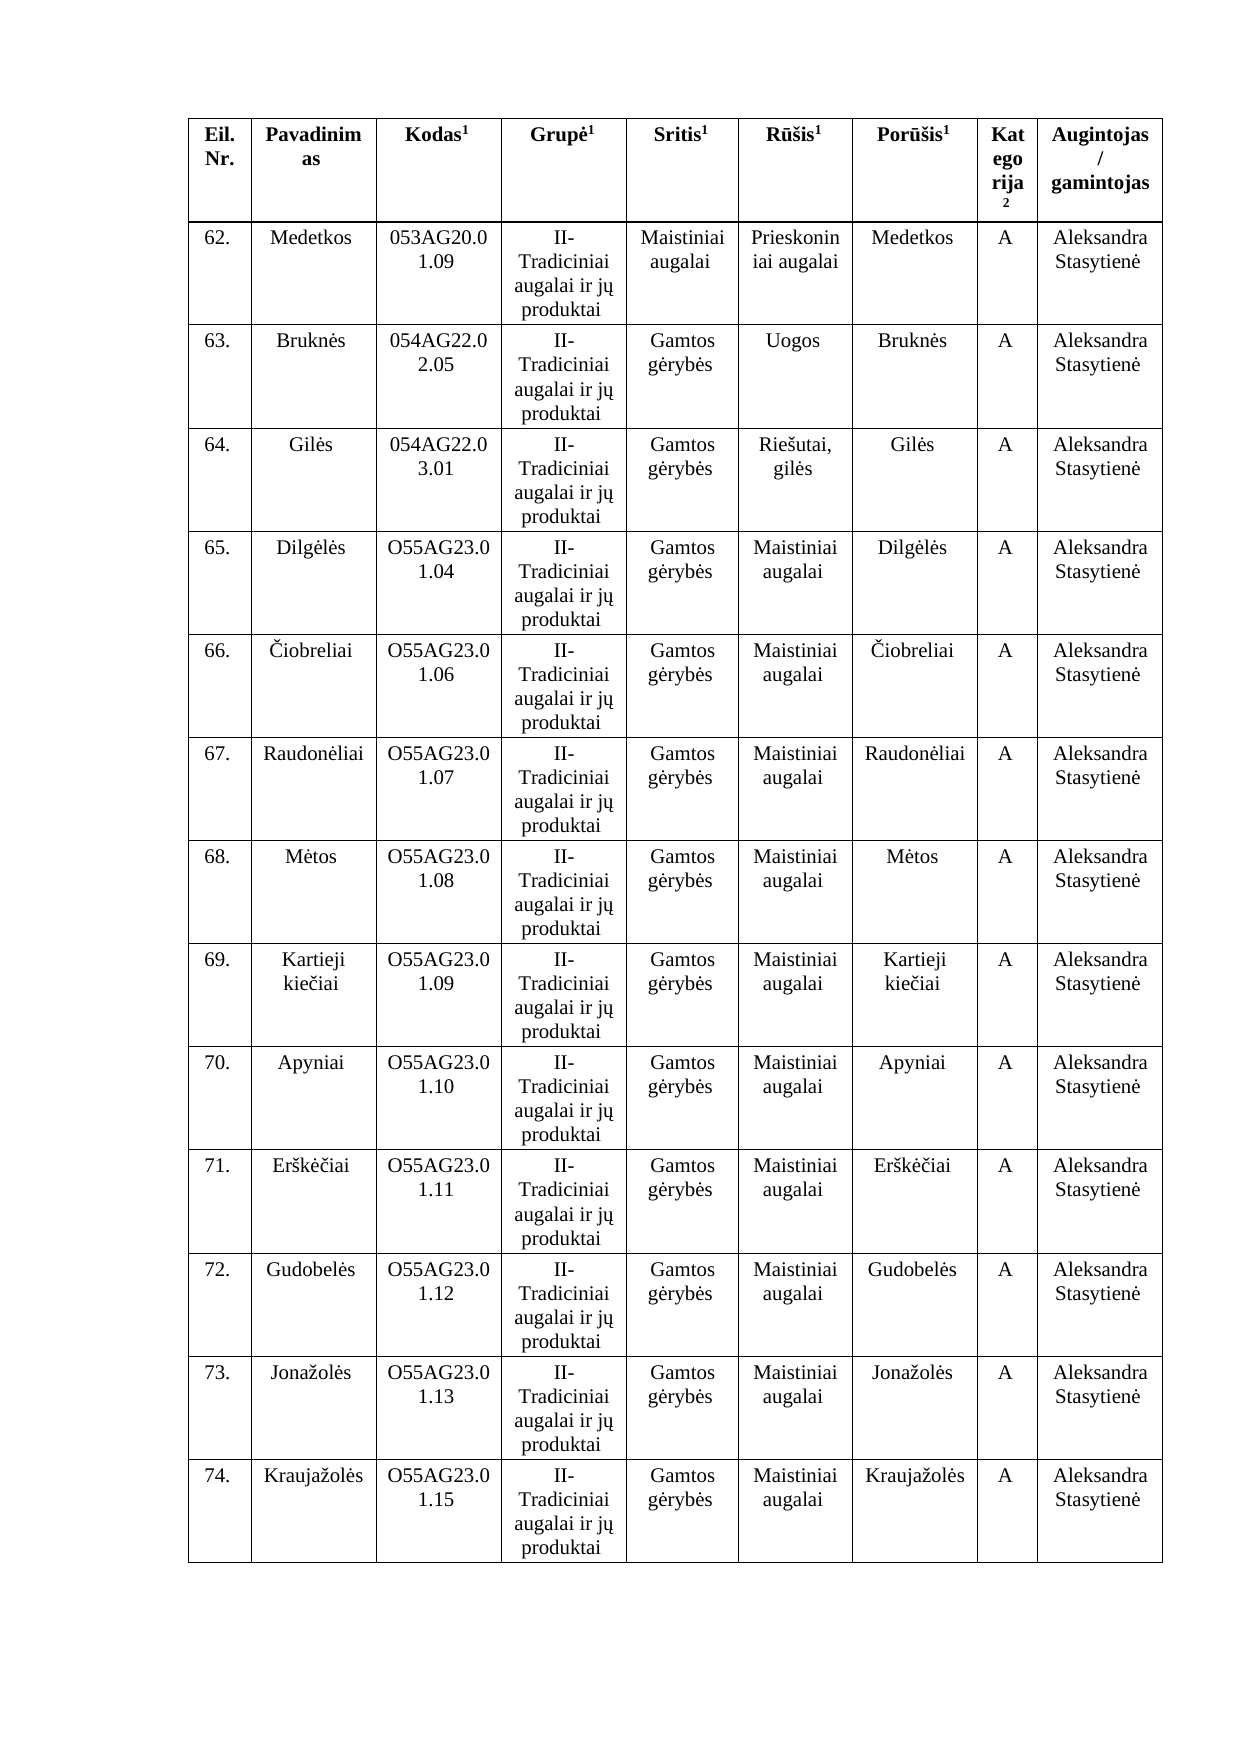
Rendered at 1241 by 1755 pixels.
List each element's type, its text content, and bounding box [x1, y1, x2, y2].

table_cell Gamtos gėrybės [627, 1150, 738, 1252]
table_cell II-Tradiciniai augalai ir jų produktai [502, 223, 626, 324]
table_cell Čiobreliai [252, 635, 376, 737]
table_cell Aleksandra Stasytienė [1038, 429, 1162, 531]
table_cell Medetkos [853, 223, 977, 324]
table_cell II-Tradiciniai augalai ir jų produktai [502, 841, 626, 943]
table_cell A [978, 223, 1037, 324]
table_cell Gamtos gėrybės [627, 429, 738, 531]
table_cell O55AG23.01.15 [377, 1460, 501, 1562]
table_cell II-Tradiciniai augalai ir jų produktai [502, 325, 626, 427]
table_header Porūšis1 [853, 119, 977, 221]
table_cell O55AG23.01.13 [377, 1357, 501, 1459]
table_cell 054AG22.02.05 [377, 325, 501, 427]
table_cell Riešutai, gilės [739, 429, 852, 531]
table_header Rūšis1 [739, 119, 852, 221]
table_cell Aleksandra Stasytienė [1038, 223, 1162, 324]
table_cell Dilgėlės [252, 532, 376, 634]
table_cell A [978, 325, 1037, 427]
table_cell Aleksandra Stasytienė [1038, 1047, 1162, 1149]
table_cell Maistiniai augalai [739, 1254, 852, 1356]
table_cell 054AG22.03.01 [377, 429, 501, 531]
table_cell II-Tradiciniai augalai ir jų produktai [502, 635, 626, 737]
table_cell Gamtos gėrybės [627, 1357, 738, 1459]
table_cell Maistiniai augalai [627, 223, 738, 324]
table_cell Kartieji kiečiai [252, 944, 376, 1046]
table_cell Gudobelės [853, 1254, 977, 1356]
table_cell A [978, 532, 1037, 634]
table_cell Maistiniai augalai [739, 532, 852, 634]
table_header Grupė1 [502, 119, 626, 221]
table_cell O55AG23.01.09 [377, 944, 501, 1046]
table_cell Uogos [739, 325, 852, 427]
table_cell 053AG20.01.09 [377, 223, 501, 324]
table_cell Aleksandra Stasytienė [1038, 841, 1162, 943]
table_header Kategorija2 [978, 119, 1037, 221]
table_cell Raudonėliai [252, 738, 376, 840]
table_cell Erškėčiai [853, 1150, 977, 1252]
table_header Eil. Nr. [189, 119, 251, 221]
table_cell Dilgėlės [853, 532, 977, 634]
table_cell 70. [189, 1047, 251, 1149]
table_header Sritis1 [627, 119, 738, 221]
table_cell II-Tradiciniai augalai ir jų produktai [502, 944, 626, 1046]
table_cell Maistiniai augalai [739, 1150, 852, 1252]
table_cell Bruknės [252, 325, 376, 427]
table_cell Gilės [252, 429, 376, 531]
table_cell O55AG23.01.12 [377, 1254, 501, 1356]
table_cell II-Tradiciniai augalai ir jų produktai [502, 532, 626, 634]
table_cell 65. [189, 532, 251, 634]
table_cell Jonažolės [252, 1357, 376, 1459]
table_cell A [978, 944, 1037, 1046]
table_header Kodas1 [377, 119, 501, 221]
table_cell 63. [189, 325, 251, 427]
table_cell 71. [189, 1150, 251, 1252]
table_cell Aleksandra Stasytienė [1038, 635, 1162, 737]
table_cell Gamtos gėrybės [627, 532, 738, 634]
table_cell 69. [189, 944, 251, 1046]
table_cell 66. [189, 635, 251, 737]
table_cell Prieskoniniai augalai [739, 223, 852, 324]
table_cell Maistiniai augalai [739, 841, 852, 943]
table_cell II-Tradiciniai augalai ir jų produktai [502, 738, 626, 840]
table_cell A [978, 1047, 1037, 1149]
table_cell 73. [189, 1357, 251, 1459]
table_cell Gamtos gėrybės [627, 944, 738, 1046]
table_cell Gamtos gėrybės [627, 1254, 738, 1356]
table_cell Jonažolės [853, 1357, 977, 1459]
table_cell A [978, 635, 1037, 737]
table_cell II-Tradiciniai augalai ir jų produktai [502, 1254, 626, 1356]
table_cell O55AG23.01.04 [377, 532, 501, 634]
table_cell Gamtos gėrybės [627, 738, 738, 840]
table_cell Bruknės [853, 325, 977, 427]
table_cell 68. [189, 841, 251, 943]
table_cell O55AG23.01.11 [377, 1150, 501, 1252]
table_cell Mėtos [853, 841, 977, 943]
table_cell Maistiniai augalai [739, 635, 852, 737]
table_cell II-Tradiciniai augalai ir jų produktai [502, 1357, 626, 1459]
table_cell Kraujažolės [853, 1460, 977, 1562]
table_header Augintojas/ gamintojas [1038, 119, 1162, 221]
table_cell A [978, 1254, 1037, 1356]
table_cell Gamtos gėrybės [627, 635, 738, 737]
table_cell Gamtos gėrybės [627, 1460, 738, 1562]
table_cell 72. [189, 1254, 251, 1356]
table_cell O55AG23.01.06 [377, 635, 501, 737]
table_cell Erškėčiai [252, 1150, 376, 1252]
table_cell Apyniai [853, 1047, 977, 1149]
table_cell Aleksandra Stasytienė [1038, 1254, 1162, 1356]
table_cell A [978, 738, 1037, 840]
table_cell Aleksandra Stasytienė [1038, 1150, 1162, 1252]
table_cell Aleksandra Stasytienė [1038, 738, 1162, 840]
table_cell Mėtos [252, 841, 376, 943]
table_cell II-Tradiciniai augalai ir jų produktai [502, 1047, 626, 1149]
table_header Pavadinimas [252, 119, 376, 221]
table_cell Aleksandra Stasytienė [1038, 1357, 1162, 1459]
table_cell O55AG23.01.10 [377, 1047, 501, 1149]
table_cell Aleksandra Stasytienė [1038, 325, 1162, 427]
table_cell II-Tradiciniai augalai ir jų produktai [502, 1150, 626, 1252]
table_cell II-Tradiciniai augalai ir jų produktai [502, 1460, 626, 1562]
table_cell Apyniai [252, 1047, 376, 1149]
table_cell Gamtos gėrybės [627, 325, 738, 427]
table_cell Kraujažolės [252, 1460, 376, 1562]
table_cell A [978, 1357, 1037, 1459]
table_cell Gudobelės [252, 1254, 376, 1356]
table_cell Raudonėliai [853, 738, 977, 840]
table_cell Gilės [853, 429, 977, 531]
table_cell Maistiniai augalai [739, 1357, 852, 1459]
table_cell Maistiniai augalai [739, 738, 852, 840]
table_cell Medetkos [252, 223, 376, 324]
table_cell A [978, 1460, 1037, 1562]
table_cell Gamtos gėrybės [627, 1047, 738, 1149]
table_cell Maistiniai augalai [739, 1460, 852, 1562]
table_cell II-Tradiciniai augalai ir jų produktai [502, 429, 626, 531]
table_cell 62. [189, 223, 251, 324]
table_cell A [978, 841, 1037, 943]
table_cell 64. [189, 429, 251, 531]
table_cell Aleksandra Stasytienė [1038, 532, 1162, 634]
table_cell Čiobreliai [853, 635, 977, 737]
table_cell Maistiniai augalai [739, 1047, 852, 1149]
table_cell Aleksandra Stasytienė [1038, 944, 1162, 1046]
table_cell O55AG23.01.07 [377, 738, 501, 840]
table_cell Aleksandra Stasytienė [1038, 1460, 1162, 1562]
table_cell Maistiniai augalai [739, 944, 852, 1046]
table_cell Gamtos gėrybės [627, 841, 738, 943]
table_cell 67. [189, 738, 251, 840]
table_cell A [978, 1150, 1037, 1252]
table_cell O55AG23.01.08 [377, 841, 501, 943]
table_cell 74. [189, 1460, 251, 1562]
table_cell A [978, 429, 1037, 531]
table_cell Kartieji kiečiai [853, 944, 977, 1046]
